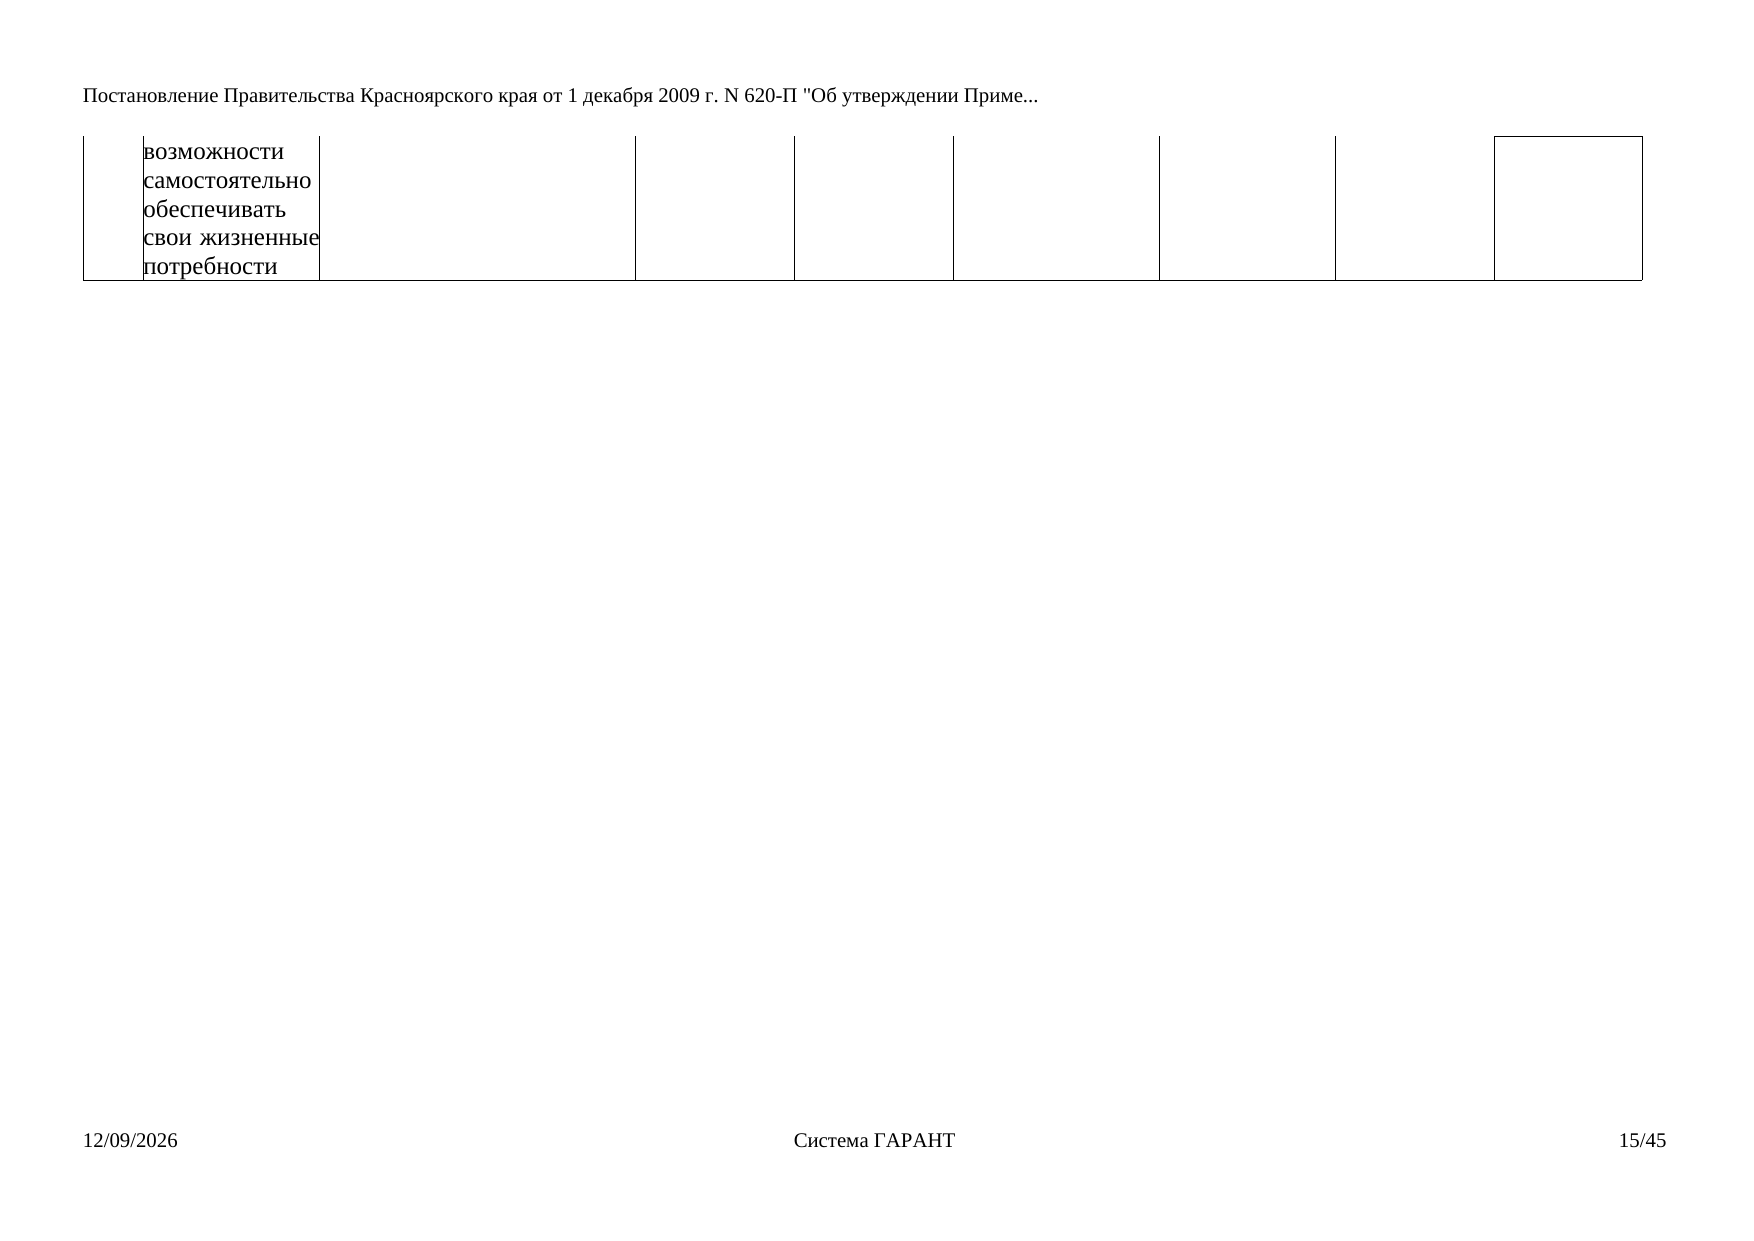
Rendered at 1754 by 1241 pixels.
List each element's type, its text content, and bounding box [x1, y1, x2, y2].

table_cell [1336, 136, 1494, 280]
table_cell - [954, 136, 1159, 280]
table_cell - [795, 136, 953, 280]
table_cell возможности самостоятельно обеспечивать свои жизненные потребности [144, 136, 319, 280]
table_cell - [1160, 136, 1335, 280]
table_cell - [1495, 137, 1642, 280]
table_cell [320, 136, 635, 280]
table_cell [84, 136, 143, 280]
table_cell - [636, 136, 794, 280]
